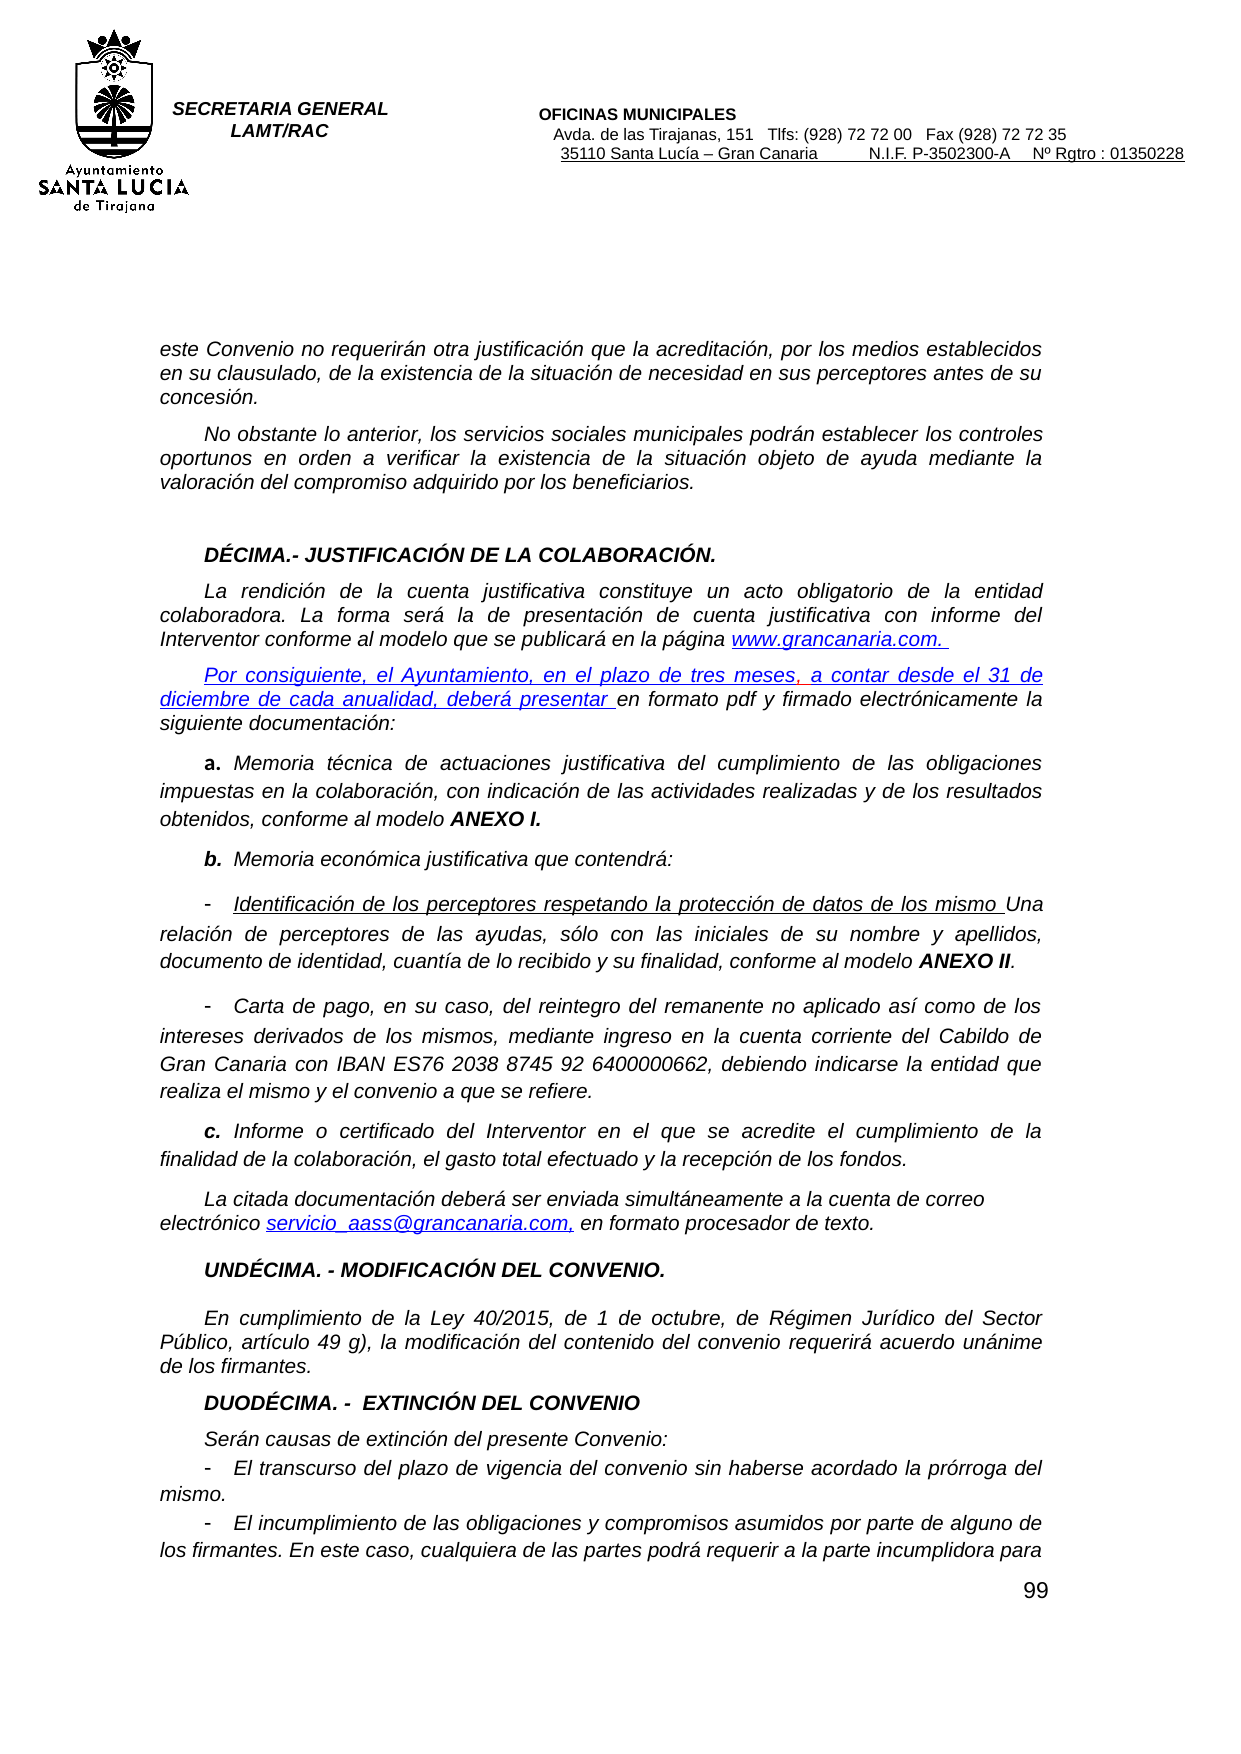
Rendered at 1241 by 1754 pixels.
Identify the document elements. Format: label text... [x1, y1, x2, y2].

subtitle DUODÉCIMA. - EXTINCIÓN DEL CONVENIO [159, 1391, 1045, 1414]
text Por consiguiente, el Ayuntamiento, en el plazo de tres meses, a contar desde el 31 de diciembre de cada anualidad, deberá presentar en formato pdf y firmado electrónicamente la siguiente documentación: [159, 663, 1045, 735]
list Informe o certificado del Interventor en el que se acredite el cumplimiento de la finalidad de la colaboración, el gasto total efectuado y la recepción de los fondos. [159, 1119, 1045, 1170]
list Memoria técnica de actuaciones justificativa del cumplimiento de las obligaciones impuestas en la colaboración, con indicación de las actividades realizadas y de los resultados obtenidos, conforme al modelo ANEXO I. [159, 748, 1045, 831]
text UNDÉCIMA. - MODIFICACIÓN DEL CONVENIO. [159, 1258, 1045, 1282]
list El incumplimiento de las obligaciones y compromisos asumidos por parte de alguno de los firmantes. En este caso, cualquiera de las partes podrá requerir a la parte incumplidora para [159, 1506, 1045, 1561]
list Memoria económica justificativa que contendrá: [159, 847, 1045, 871]
text DÉCIMA.- JUSTIFICACIÓN DE LA COLABORACIÓN. [159, 542, 1045, 566]
subtitle La citada documentación deberá ser enviada simultáneamente a la cuenta de correo electrónico servicio_aass@grancanaria.com, en formato procesador de texto. [159, 1186, 1045, 1234]
list Carta de pago, en su caso, del reintegro del remanente no aplicado así como de los intereses derivados de los mismos, mediante ingreso en la cuenta corriente del Cabildo de Gran Canaria con IBAN ES76 2038 8745 92 6400000662, debiendo indicarse la entidad que realiza el mismo y el convenio a que se refiere. [159, 989, 1045, 1103]
text No obstante lo anterior, los servicios sociales municipales podrán establecer los controles oportunos en orden a verificar la existencia de la situación objeto de ayuda mediante la valoración del compromiso adquirido por los beneficiarios. [159, 422, 1045, 493]
text Serán causas de extinción del presente Convenio: [159, 1427, 1045, 1451]
text este Convenio no requerirán otra justificación que la acreditación, por los medios establecidos en su clausulado, de la existencia de la situación de necesidad en sus perceptores antes de su concesión. [159, 337, 1045, 409]
list Identificación de los perceptores respetando la protección de datos de los mismo Una relación de perceptores de las ayudas, sólo con las iniciales de su nombre y apellidos, documento de identidad, cuantía de lo recibido y su finalidad, conforme al modelo ANEXO II. [159, 887, 1045, 973]
list El transcurso del plazo de vigencia del convenio sin haberse acordado la prórroga del mismo. [159, 1451, 1045, 1506]
text La rendición de la cuenta justificativa constituye un acto obligatorio de la entidad colaboradora. La forma será la de presentación de cuenta justificativa con informe del Interventor conforme al modelo que se publicará en la página www.grancanaria.com. [159, 579, 1045, 651]
text En cumplimiento de la Ley 40/2015, de 1 de octubre, de Régimen Jurídico del Sector Público, artículo 49 g), la modificación del contenido del convenio requerirá acuerdo unánime de los firmantes. [159, 1306, 1045, 1378]
